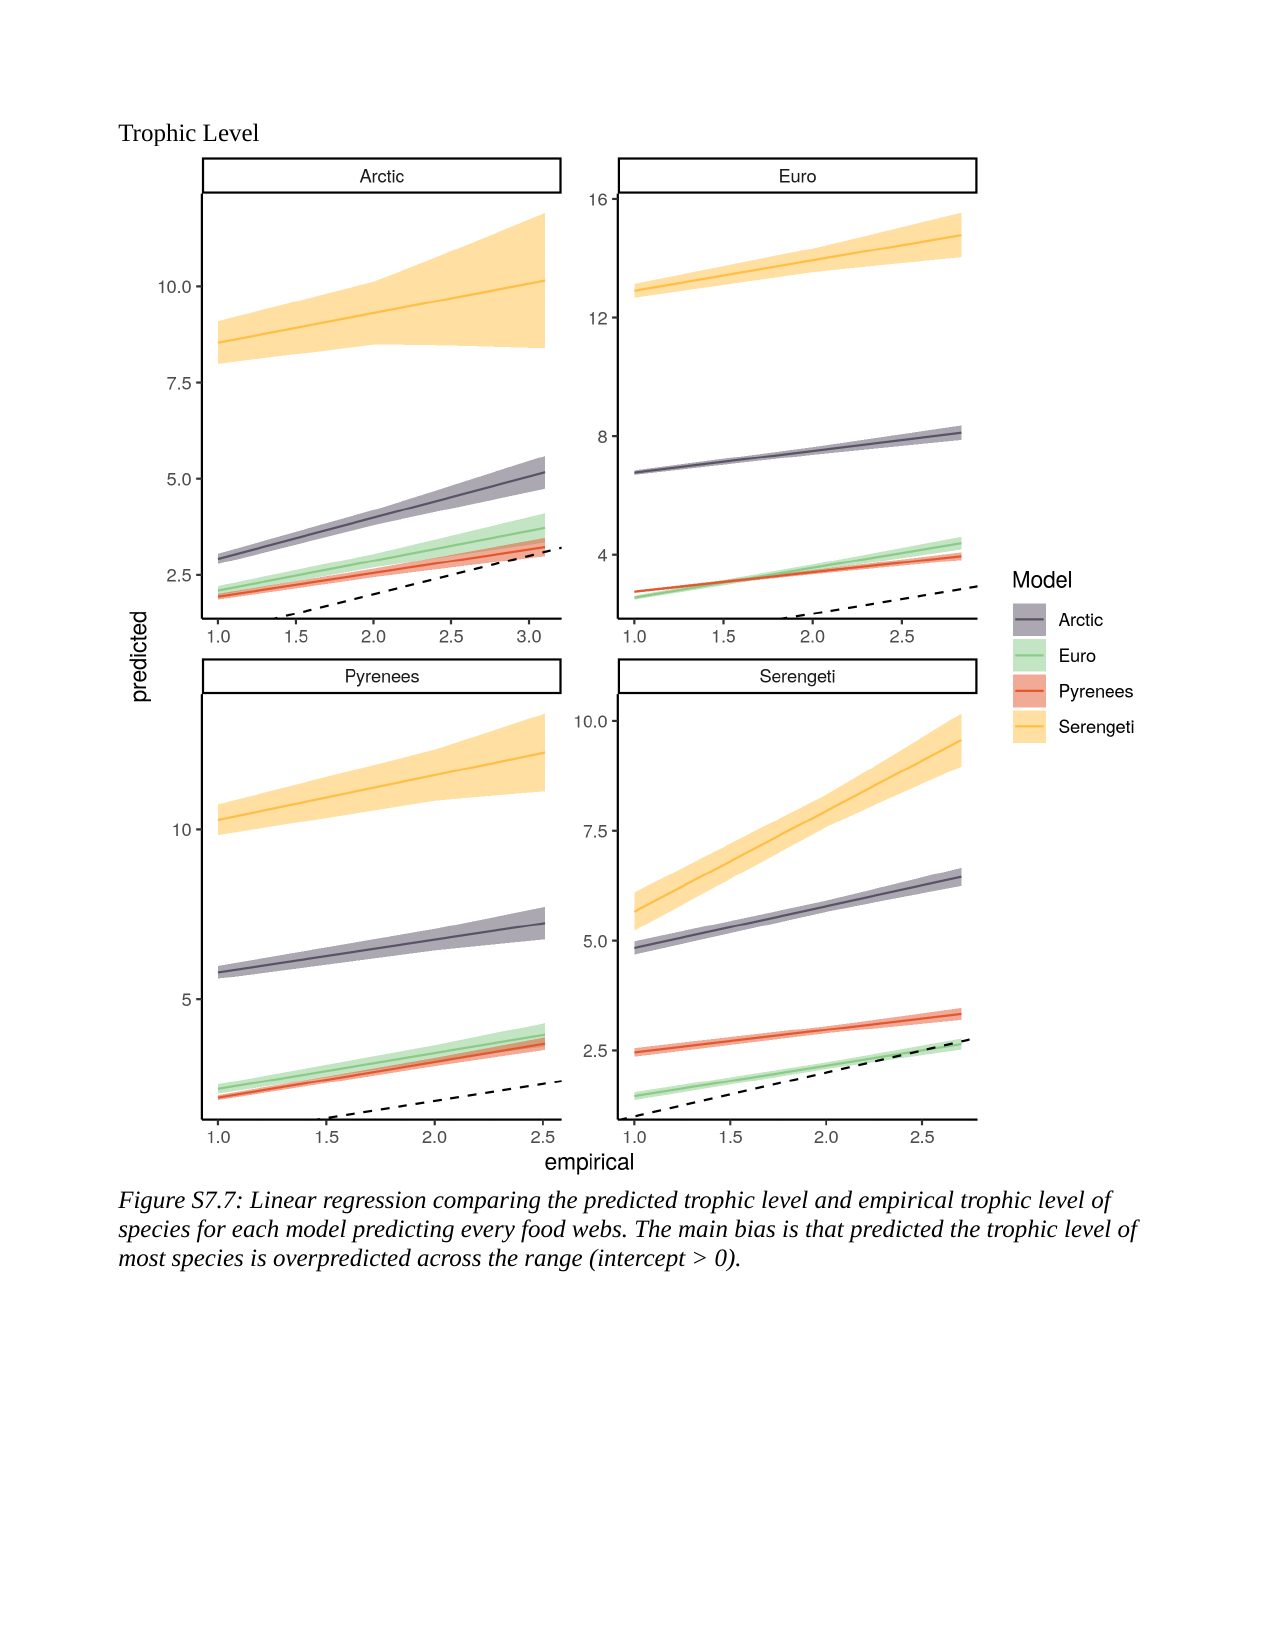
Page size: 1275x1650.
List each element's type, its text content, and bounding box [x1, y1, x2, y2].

picture [118, 146, 1157, 1186]
text Figure S7.7: Linear regression comparing the predicted trophic level and empirical trophic level of species for each model predicting every food webs. The main bias is that predicted the trophic level of most species is overpredicted across the range (intercept > 0). [118, 1186, 1157, 1272]
text Trophic Level [118, 118, 1157, 146]
